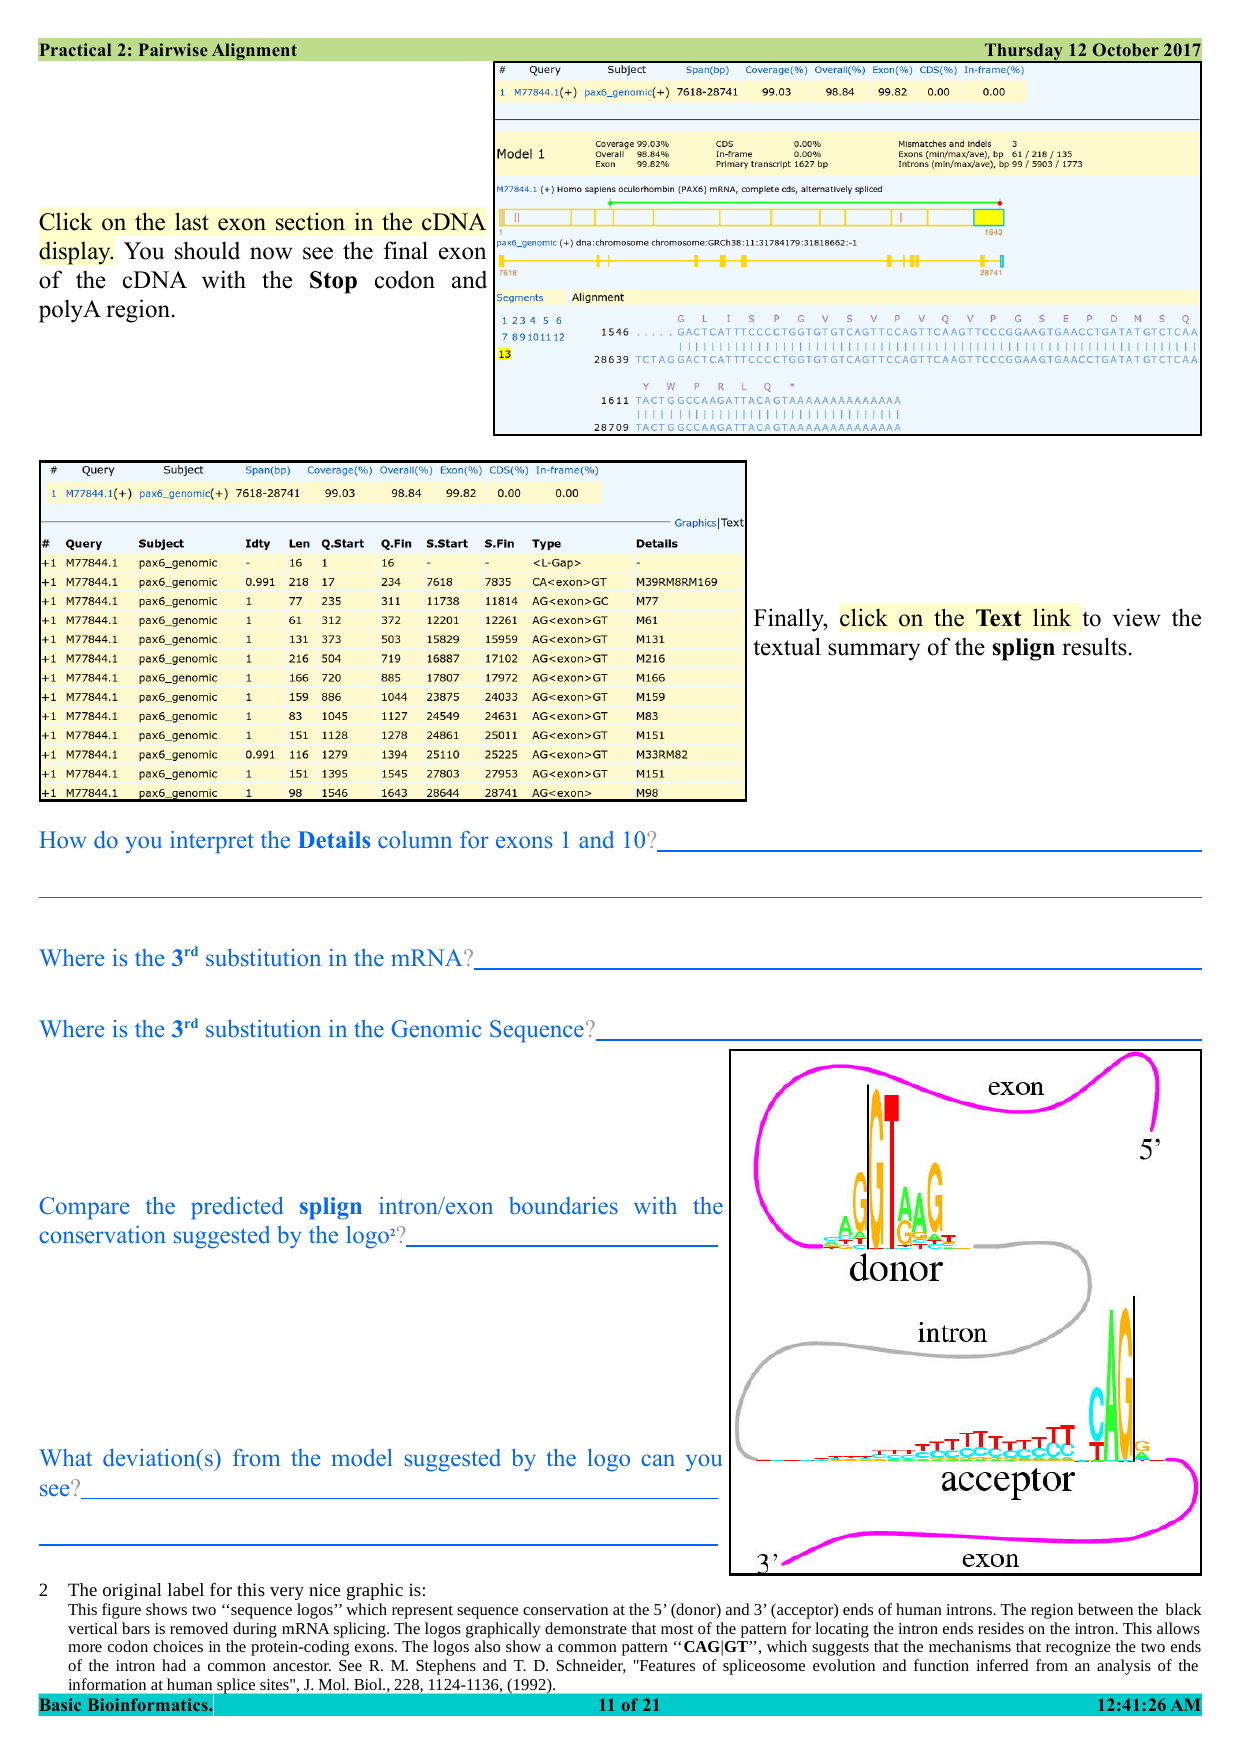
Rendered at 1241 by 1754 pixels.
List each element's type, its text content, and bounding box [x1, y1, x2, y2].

text What deviation(s) from the model suggested by the logo can you see? [38, 1443, 729, 1501]
text Compare the predicted splign intron/exon boundaries with the conservation suggested by the logo? [38, 1191, 729, 1249]
text Click on the last exon section in the cDNA display. You should now see the final exon of the cDNA with the Stop codon and polyA region. [38, 207, 493, 323]
text Where is the 3rd substitution in the mRNA? [38, 943, 1202, 972]
text Where is the 3rd substitution in the Genomic Sequence? [38, 1014, 1202, 1043]
text This figure shows two ‘‘sequence logos’’ which represent sequence conservation at the 5’ (donor) and 3’ (acceptor) ends of human introns. The region between the black vertical bars is removed during mRNA splicing. The logos graphically demonstrate that most of the pattern for locating the intron ends resides on the intron. This allows more codon choices in the protein-coding exons. The logos also show a common pattern ‘‘CAG|GT’’, which suggests that the mechanisms that recognize the two ends of the intron had a common ancestor. See R. M. Stephens and T. D. Schneider, "Features of spliceosome evolution and function inferred from an analysis of the information at human splice sites", J. Mol. Biol., 228, 1124-1136, (1992). [68, 1601, 1202, 1693]
picture [731, 1051, 1200, 1573]
text The original label for this very nice graphic is: [38, 1579, 1202, 1601]
picture [41, 463, 745, 799]
picture [495, 63, 1200, 434]
text How do you interpret the Details column for exons 1 and 10? [38, 825, 1202, 854]
text Finally, click on the Text link to view the textual summary of the splign results. [747, 603, 1202, 661]
